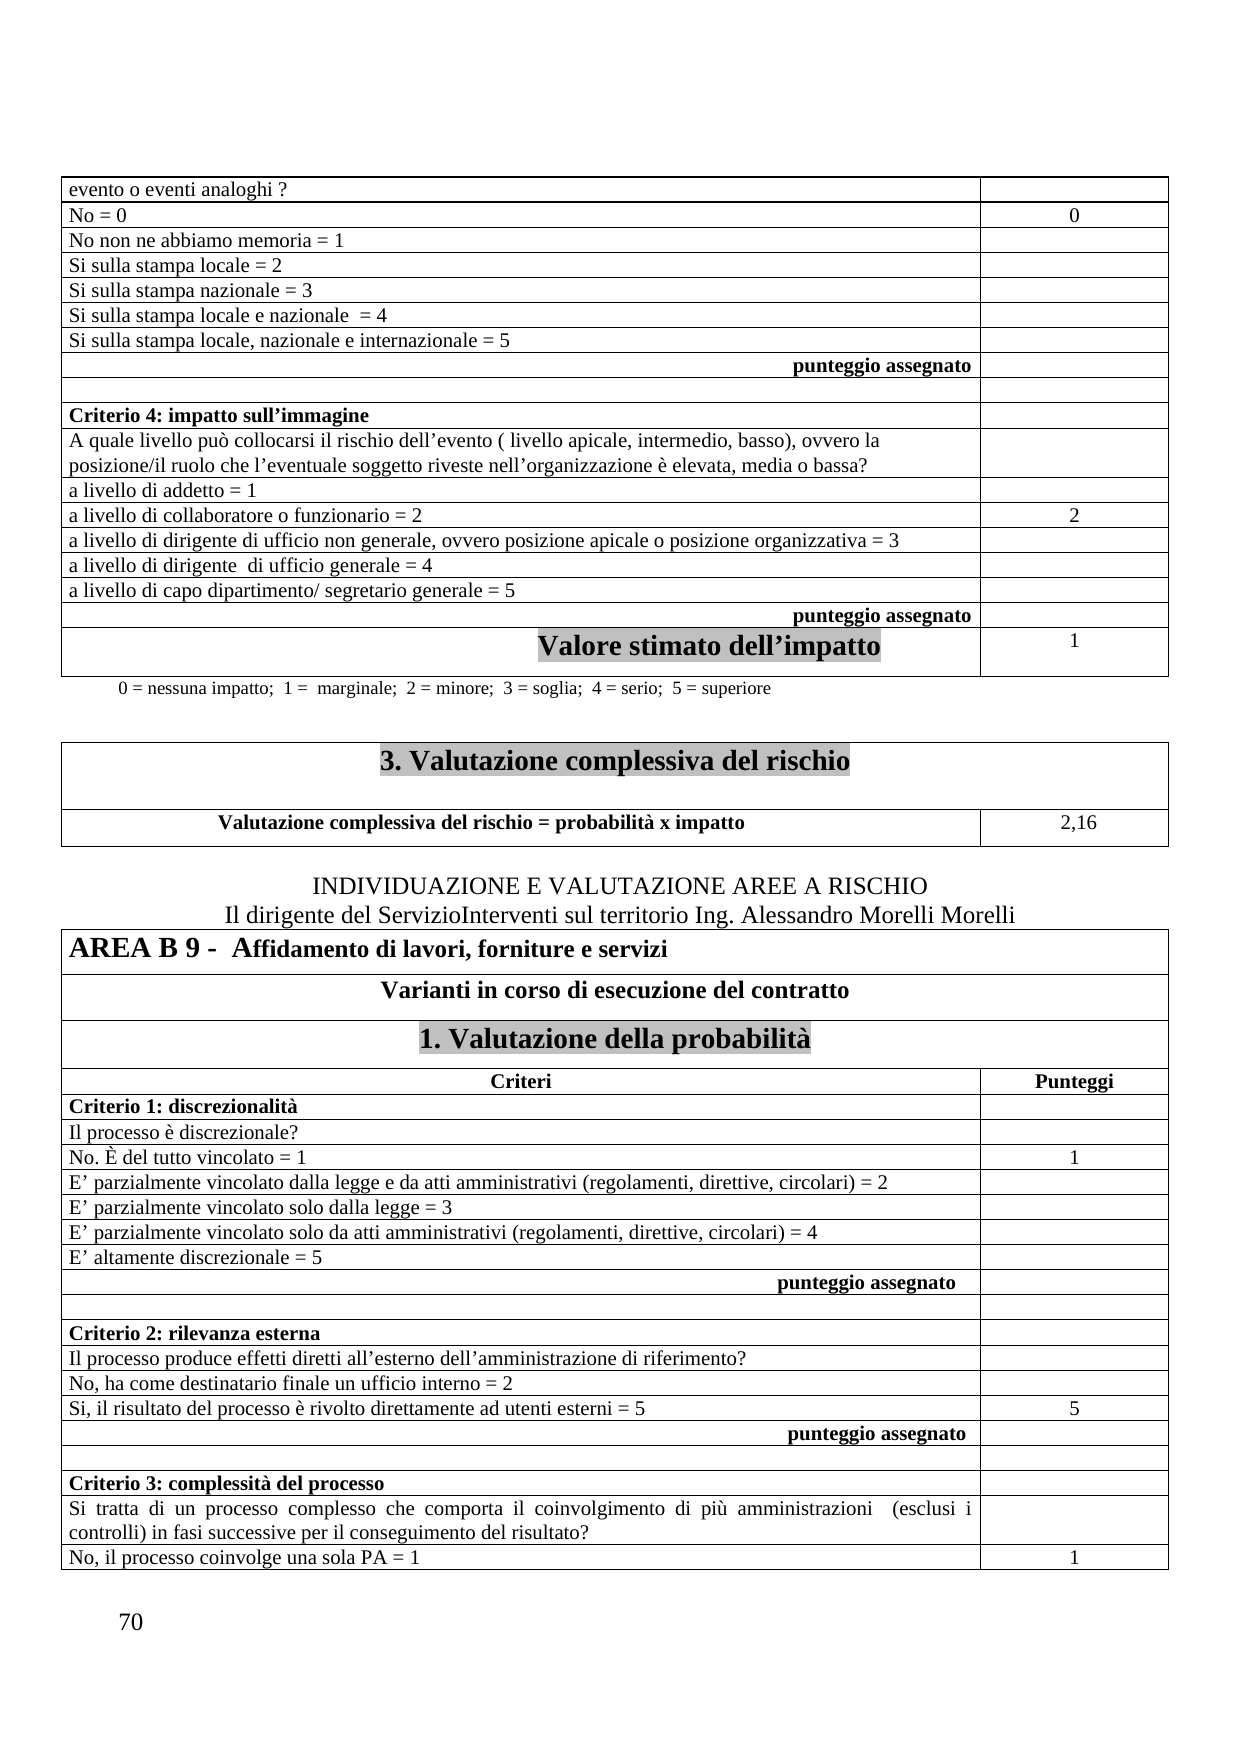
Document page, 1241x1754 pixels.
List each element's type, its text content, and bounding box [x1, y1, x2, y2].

table_cell [981, 278, 1168, 302]
table_cell punteggio assegnato [62, 353, 980, 377]
table_cell [981, 528, 1168, 552]
table_cell [981, 478, 1168, 502]
table_cell [62, 1446, 980, 1470]
table_cell [981, 1320, 1168, 1344]
text Il dirigente del ServizioInterventi sul territorio Ing. Alessandro Morelli Morelli [118, 900, 1122, 929]
table_cell [981, 1496, 1168, 1544]
table_cell E’ parzialmente vincolato solo da atti amministrativi (regolamenti, direttive, circolari) = 4 [62, 1220, 980, 1244]
table_cell punteggio assegnato [62, 1270, 980, 1294]
table_cell No, ha come destinatario finale un ufficio interno = 2 [62, 1371, 980, 1395]
table_cell [981, 578, 1168, 602]
table_cell [981, 1346, 1168, 1369]
table_cell [981, 303, 1168, 327]
table_cell [981, 1245, 1168, 1269]
table_cell [981, 378, 1168, 402]
table_cell 0 [981, 203, 1168, 227]
table_cell a livello di dirigente di ufficio generale = 4 [62, 553, 980, 577]
table_cell Valutazione complessiva del rischio = probabilità x impatto [62, 810, 980, 846]
table_cell [981, 353, 1168, 377]
table_cell 1 [981, 1545, 1168, 1569]
table_cell evento o eventi analoghi ? [62, 178, 980, 201]
table_cell [981, 1446, 1168, 1470]
table_cell Valore stimato dell’impatto [62, 628, 980, 676]
table_cell a livello di dirigente di ufficio non generale, ovvero posizione apicale o posizione organizzativa = 3 [62, 528, 980, 552]
table_cell 1. Valutazione della probabilità [62, 1021, 1168, 1068]
table_cell 2,16 [981, 810, 1168, 846]
table_cell Criterio 3: complessità del processo [62, 1471, 980, 1495]
subtitle INDIVIDUAZIONE E VALUTAZIONE AREE A RISCHIO [118, 871, 1122, 900]
table_cell [981, 603, 1168, 627]
table_cell No. È del tutto vincolato = 1 [62, 1145, 980, 1169]
table_cell [981, 1170, 1168, 1194]
table_cell [981, 178, 1168, 201]
table_cell [981, 1471, 1168, 1495]
table_cell [981, 1270, 1168, 1294]
table_cell [981, 253, 1168, 277]
table_cell punteggio assegnato [62, 1421, 980, 1445]
table_header 3. Valutazione complessiva del rischio [62, 743, 1168, 809]
table_cell Criterio 4: impatto sull’immagine [62, 403, 980, 427]
table_cell [981, 403, 1168, 427]
table_cell [981, 1220, 1168, 1244]
table_cell a livello di capo dipartimento/ segretario generale = 5 [62, 578, 980, 602]
text 0 = nessuna impatto; 1 = marginale; 2 = minore; 3 = soglia; 4 = serio; 5 = superiore [118, 677, 1122, 699]
table_header AREA B 9 - Affidamento di lavori, forniture e servizi [62, 930, 1168, 974]
table_cell [62, 1295, 980, 1319]
table_cell E’ altamente discrezionale = 5 [62, 1245, 980, 1269]
table_cell [981, 1295, 1168, 1319]
table_cell 2 [981, 503, 1168, 527]
table_cell E’ parzialmente vincolato solo dalla legge = 3 [62, 1195, 980, 1219]
table_cell No non ne abbiamo memoria = 1 [62, 228, 980, 252]
table_cell Il processo produce effetti diretti all’esterno dell’amministrazione di riferimento? [62, 1346, 980, 1369]
table_cell A quale livello può collocarsi il rischio dell’evento ( livello apicale, intermedio, basso), ovvero la posizione/il ruolo che l’eventuale soggetto riveste nell’organizzazione è elevata, media o bassa? [62, 429, 980, 477]
table_cell Si tratta di un processo complesso che comporta il coinvolgimento di più amministrazioni (esclusi i controlli) in fasi successive per il conseguimento del risultato? [62, 1496, 980, 1544]
table_cell [981, 328, 1168, 352]
table_cell Si sulla stampa locale = 2 [62, 253, 980, 277]
table_cell Varianti in corso di esecuzione del contratto [62, 975, 1168, 1020]
table_cell 1 [981, 1145, 1168, 1169]
table_cell Si sulla stampa locale, nazionale e internazionale = 5 [62, 328, 980, 352]
table_cell [981, 429, 1168, 477]
table_cell No = 0 [62, 203, 980, 227]
table_cell [981, 1421, 1168, 1445]
table_cell E’ parzialmente vincolato dalla legge e da atti amministrativi (regolamenti, direttive, circolari) = 2 [62, 1170, 980, 1194]
table_cell Criterio 2: rilevanza esterna [62, 1320, 980, 1344]
table_cell 5 [981, 1396, 1168, 1420]
table_cell [981, 553, 1168, 577]
table_cell punteggio assegnato [62, 603, 980, 627]
table_cell Il processo è discrezionale? [62, 1120, 980, 1144]
table_cell [981, 1120, 1168, 1144]
table_cell Criteri [62, 1069, 980, 1093]
table_cell a livello di addetto = 1 [62, 478, 980, 502]
table_cell Si sulla stampa nazionale = 3 [62, 278, 980, 302]
table_cell Si, il risultato del processo è rivolto direttamente ad utenti esterni = 5 [62, 1396, 980, 1420]
table_cell 1 [981, 628, 1168, 676]
table_cell [981, 228, 1168, 252]
table_cell [62, 378, 980, 402]
table_cell [981, 1195, 1168, 1219]
table_cell No, il processo coinvolge una sola PA = 1 [62, 1545, 980, 1569]
table_cell [981, 1095, 1168, 1118]
table_cell [981, 1371, 1168, 1395]
table_cell Punteggi [981, 1069, 1168, 1093]
table_cell Criterio 1: discrezionalità [62, 1095, 980, 1118]
table_cell Si sulla stampa locale e nazionale = 4 [62, 303, 980, 327]
table_cell a livello di collaboratore o funzionario = 2 [62, 503, 980, 527]
